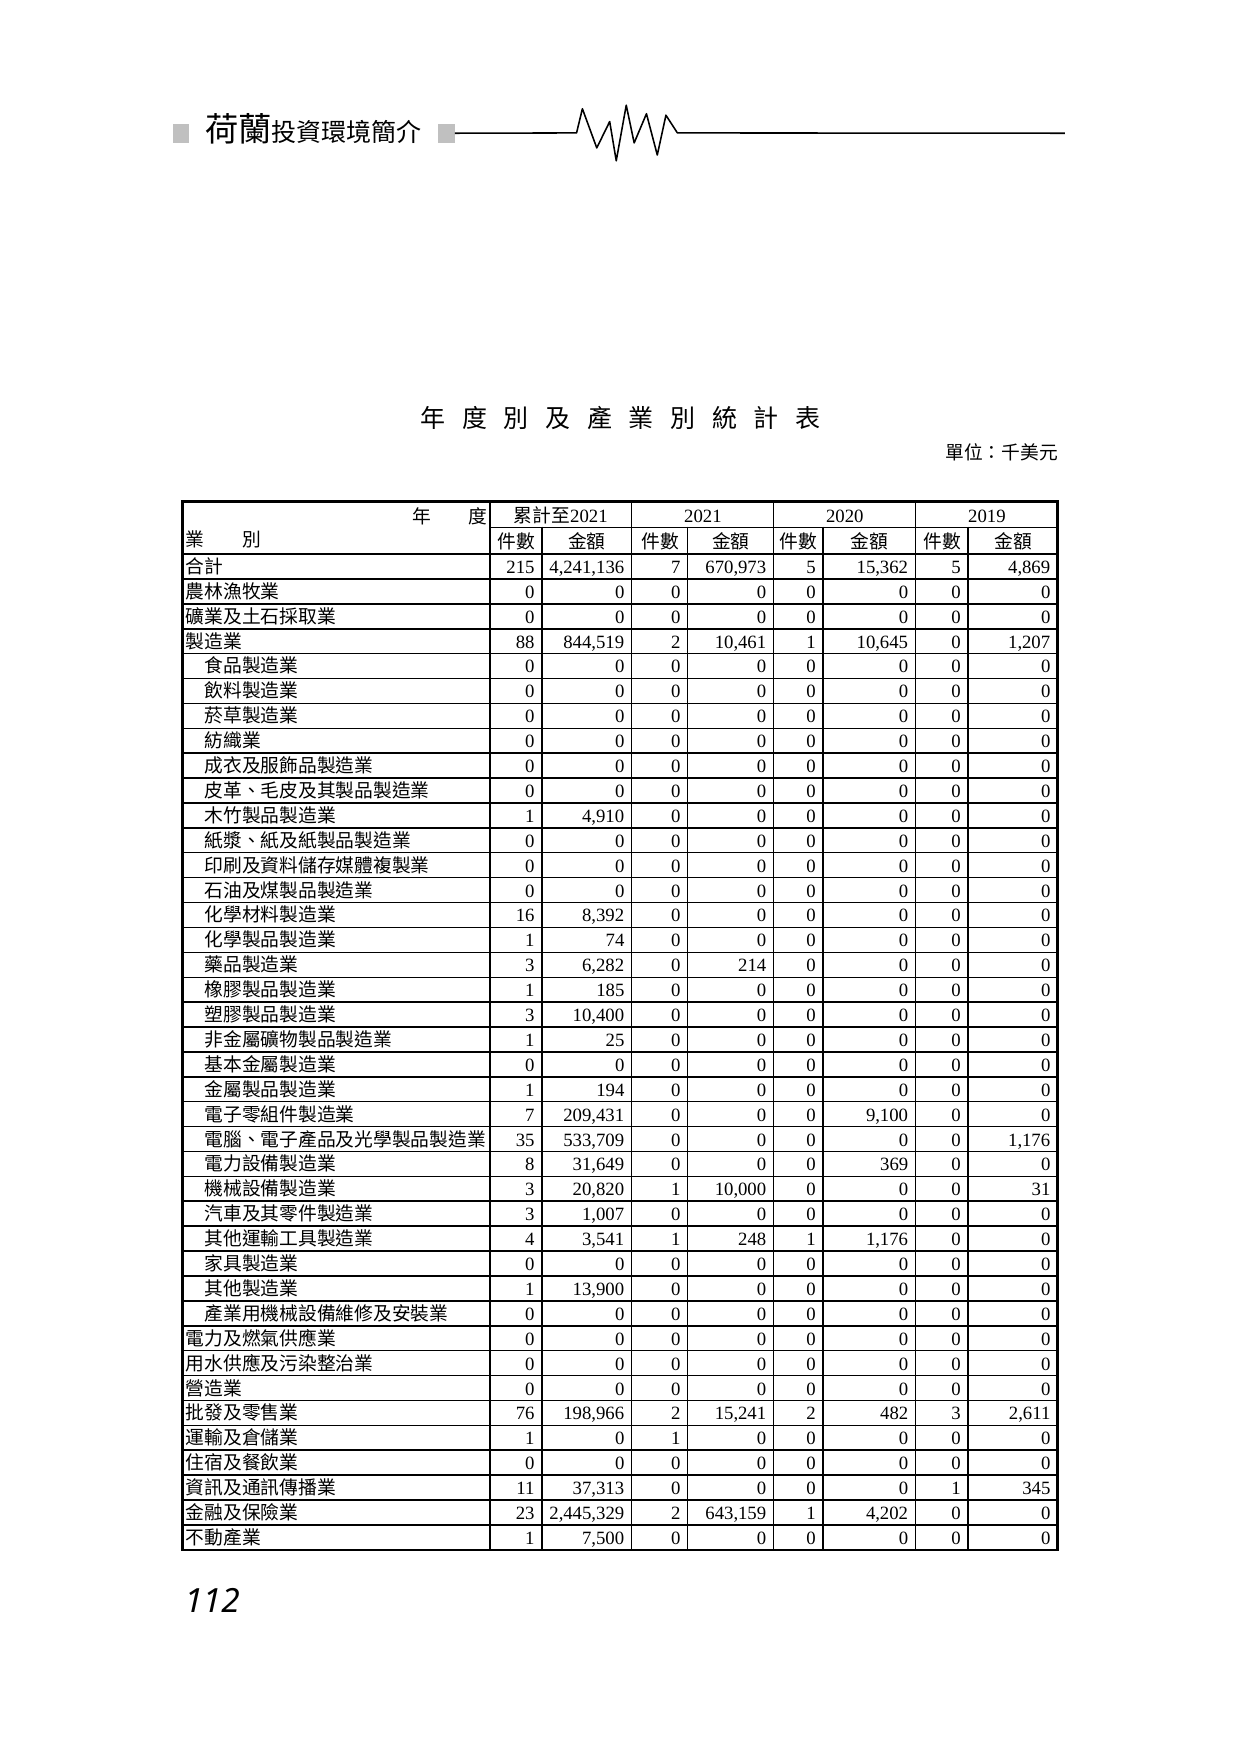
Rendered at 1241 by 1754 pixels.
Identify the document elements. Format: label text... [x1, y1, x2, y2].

table_cell 0 [916, 1102, 967, 1126]
table_cell 844,519 [543, 630, 631, 653]
table_cell 0 [916, 779, 967, 802]
table_cell 0 [632, 729, 687, 752]
table_cell 0 [916, 1526, 967, 1549]
table_cell 0 [969, 953, 1056, 976]
table_cell 0 [969, 779, 1056, 802]
table_cell 0 [774, 1327, 822, 1350]
table_cell 0 [824, 1078, 915, 1101]
table_cell 1,176 [969, 1127, 1056, 1151]
table_cell 5 [916, 555, 967, 578]
table_cell 0 [969, 1526, 1056, 1549]
table_cell 0 [774, 1202, 822, 1225]
table_cell 0 [632, 903, 687, 927]
table_cell 0 [774, 1426, 822, 1449]
table_cell 0 [688, 853, 773, 877]
table_cell 0 [916, 1302, 967, 1325]
table_cell 0 [774, 1451, 822, 1474]
table_cell 0 [688, 779, 773, 802]
table_cell 電力及燃氣供應業 [184, 1327, 489, 1350]
table_cell 0 [969, 1078, 1056, 1101]
table_cell 0 [969, 1451, 1056, 1474]
table_cell 198,966 [543, 1401, 631, 1424]
table_cell 0 [688, 1376, 773, 1399]
table_cell 0 [774, 1053, 822, 1076]
table_cell 機械設備製造業 [184, 1177, 489, 1200]
table_cell 金融及保險業 [184, 1501, 489, 1524]
table_cell 0 [916, 1451, 967, 1474]
table_cell 基本金屬製造業 [184, 1053, 489, 1076]
table_cell 成衣及服飾品製造業 [184, 754, 489, 777]
table_cell 0 [969, 1102, 1056, 1126]
table_cell 6,282 [543, 953, 631, 976]
table_cell 0 [774, 605, 822, 628]
table_cell 0 [688, 978, 773, 1001]
table_cell 0 [916, 630, 967, 653]
table_cell 0 [824, 853, 915, 877]
table_cell 0 [543, 1426, 631, 1449]
table_cell 0 [774, 878, 822, 902]
table_cell 4,241,136 [543, 555, 631, 578]
table_cell 10,400 [543, 1003, 631, 1026]
table_cell 0 [824, 1426, 915, 1449]
table_cell 電子零組件製造業 [184, 1102, 489, 1126]
table_cell 石油及煤製品製造業 [184, 878, 489, 902]
table_cell 0 [969, 1302, 1056, 1325]
table_cell 0 [824, 1476, 915, 1499]
table_cell 0 [491, 1302, 541, 1325]
table_cell 0 [969, 928, 1056, 951]
table_cell 2 [632, 1501, 687, 1524]
table_cell 194 [543, 1078, 631, 1101]
table_cell 76 [491, 1401, 541, 1424]
table_cell 紙漿、紙及紙製品製造業 [184, 829, 489, 852]
table_cell 0 [969, 1252, 1056, 1275]
table_cell 0 [491, 853, 541, 877]
table_cell 0 [491, 1376, 541, 1399]
table_cell 0 [491, 829, 541, 852]
table_cell 0 [969, 1202, 1056, 1225]
table_cell 1 [491, 978, 541, 1001]
table_cell 0 [824, 1003, 915, 1026]
table_cell 0 [824, 804, 915, 827]
table_cell 1 [491, 928, 541, 951]
table_cell 0 [688, 1202, 773, 1225]
table_cell 0 [969, 1003, 1056, 1026]
table_cell 0 [543, 1053, 631, 1076]
table_cell 0 [916, 1202, 967, 1225]
table_cell 8 [491, 1152, 541, 1176]
table_cell 0 [774, 928, 822, 951]
table_cell 0 [688, 654, 773, 678]
table_cell 農林漁牧業 [184, 580, 489, 603]
table_cell 家具製造業 [184, 1252, 489, 1275]
table_cell 0 [632, 1376, 687, 1399]
table_cell 0 [824, 580, 915, 603]
table_cell 0 [632, 1327, 687, 1350]
table_cell 2 [632, 630, 687, 653]
table_cell 0 [916, 704, 967, 727]
table_cell 0 [688, 804, 773, 827]
table_cell 0 [543, 829, 631, 852]
table_cell 0 [632, 1078, 687, 1101]
table_cell 0 [916, 1127, 967, 1151]
table_cell 0 [688, 903, 773, 927]
table_cell 0 [824, 1277, 915, 1300]
table_cell 0 [632, 605, 687, 628]
table_cell 88 [491, 630, 541, 653]
table_cell 0 [543, 580, 631, 603]
table_cell 礦業及土石採取業 [184, 605, 489, 628]
table_cell 0 [688, 679, 773, 702]
table_cell 2,445,329 [543, 1501, 631, 1524]
table_cell 0 [916, 953, 967, 976]
table_cell 0 [774, 754, 822, 777]
table_cell 0 [774, 853, 822, 877]
table_cell 0 [916, 679, 967, 702]
table_cell 0 [491, 1252, 541, 1275]
table_cell 批發及零售業 [184, 1401, 489, 1424]
table_cell 0 [824, 1376, 915, 1399]
table_cell 0 [969, 1351, 1056, 1375]
table_cell 0 [824, 605, 915, 628]
table_cell 0 [824, 704, 915, 727]
table_cell 0 [774, 1003, 822, 1026]
table_cell 0 [632, 1526, 687, 1549]
table_cell 0 [824, 1351, 915, 1375]
table_cell 1 [491, 804, 541, 827]
table_cell 0 [543, 1376, 631, 1399]
table_cell 0 [491, 1053, 541, 1076]
table_cell 23 [491, 1501, 541, 1524]
table_cell 4,202 [824, 1501, 915, 1524]
table_cell 0 [969, 1227, 1056, 1250]
table_cell 0 [688, 580, 773, 603]
table_cell 209,431 [543, 1102, 631, 1126]
table_cell 0 [824, 1526, 915, 1549]
table_cell 0 [774, 1351, 822, 1375]
table_cell 369 [824, 1152, 915, 1176]
table_cell 0 [774, 978, 822, 1001]
table_cell 0 [632, 1277, 687, 1300]
table_cell 0 [969, 878, 1056, 902]
table_cell 0 [491, 1327, 541, 1350]
table_cell 16 [491, 903, 541, 927]
table_cell 0 [632, 1028, 687, 1051]
table_cell 533,709 [543, 1127, 631, 1151]
table_cell 0 [632, 754, 687, 777]
table_cell 電腦、電子產品及光學製品製造業 [184, 1127, 489, 1151]
table_cell 0 [491, 779, 541, 802]
table_cell 0 [491, 754, 541, 777]
table_cell 0 [632, 1451, 687, 1474]
table_cell 1 [774, 1227, 822, 1250]
table_cell 0 [774, 704, 822, 727]
table_cell 0 [774, 779, 822, 802]
table_cell 0 [916, 605, 967, 628]
table_cell 0 [824, 953, 915, 976]
table_cell 菸草製造業 [184, 704, 489, 727]
table_cell 0 [824, 1202, 915, 1225]
table_cell 74 [543, 928, 631, 951]
table_cell 0 [916, 928, 967, 951]
table_cell 0 [824, 1053, 915, 1076]
table_cell 1 [774, 630, 822, 653]
table_cell 0 [916, 1327, 967, 1350]
table_cell 214 [688, 953, 773, 976]
table_cell 0 [916, 1277, 967, 1300]
table_cell 0 [969, 1053, 1056, 1076]
table_cell 15,362 [824, 555, 915, 578]
table_cell 0 [632, 1053, 687, 1076]
table_cell 0 [632, 1252, 687, 1275]
table_cell 0 [543, 679, 631, 702]
table_cell 0 [632, 953, 687, 976]
table_cell 1,207 [969, 630, 1056, 653]
table_cell 其他製造業 [184, 1277, 489, 1300]
table_cell 0 [774, 953, 822, 976]
table_cell 食品製造業 [184, 654, 489, 678]
table_cell 13,900 [543, 1277, 631, 1300]
table_cell 0 [774, 729, 822, 752]
table_cell 8,392 [543, 903, 631, 927]
table_cell 15,241 [688, 1401, 773, 1424]
table_cell 0 [688, 1152, 773, 1176]
table_cell 3 [916, 1401, 967, 1424]
table_cell 0 [543, 729, 631, 752]
table_cell 化學材料製造業 [184, 903, 489, 927]
table_cell 金額 [824, 528, 915, 553]
table_cell 11 [491, 1476, 541, 1499]
table_cell 0 [824, 1302, 915, 1325]
table_cell 0 [688, 1127, 773, 1151]
table_cell 0 [916, 1177, 967, 1200]
table_cell 0 [491, 1351, 541, 1375]
table_cell 0 [491, 704, 541, 727]
table_cell 金額 [688, 528, 773, 553]
table_cell 0 [969, 853, 1056, 877]
table_cell 0 [491, 654, 541, 678]
table_cell 件數 [774, 528, 822, 553]
table_cell 0 [543, 1302, 631, 1325]
table_cell 643,159 [688, 1501, 773, 1524]
table_cell 0 [916, 829, 967, 852]
table_cell 資訊及通訊傳播業 [184, 1476, 489, 1499]
table_cell 4 [491, 1227, 541, 1250]
table_cell 0 [916, 1426, 967, 1449]
table_cell 0 [969, 679, 1056, 702]
table_cell 0 [969, 1426, 1056, 1449]
table_cell 0 [688, 605, 773, 628]
table_cell 0 [969, 729, 1056, 752]
table_cell 0 [916, 878, 967, 902]
table_cell 飲料製造業 [184, 679, 489, 702]
table_cell 0 [688, 1426, 773, 1449]
table_cell 1 [491, 1426, 541, 1449]
table_cell 1 [916, 1476, 967, 1499]
table_cell 0 [824, 928, 915, 951]
table_cell 0 [916, 978, 967, 1001]
table_cell 2 [632, 1401, 687, 1424]
table_cell 件數 [916, 528, 967, 553]
table_cell 37,313 [543, 1476, 631, 1499]
table_cell 0 [774, 1078, 822, 1101]
table_cell 0 [824, 978, 915, 1001]
table_cell 0 [824, 1451, 915, 1474]
table_cell 0 [916, 1152, 967, 1176]
table_header 2019 [916, 503, 1056, 527]
table_cell 0 [774, 1102, 822, 1126]
table_cell 0 [543, 779, 631, 802]
table_cell 0 [688, 1351, 773, 1375]
table_cell 185 [543, 978, 631, 1001]
table_cell 0 [824, 1252, 915, 1275]
table_cell 3 [491, 1177, 541, 1200]
table_cell 0 [916, 853, 967, 877]
table_cell 汽車及其零件製造業 [184, 1202, 489, 1225]
table_cell 1,176 [824, 1227, 915, 1250]
table_cell 2,611 [969, 1401, 1056, 1424]
table_cell 0 [916, 1053, 967, 1076]
table_cell 0 [774, 1177, 822, 1200]
table_cell 0 [688, 1526, 773, 1549]
table_cell 0 [774, 1376, 822, 1399]
table_cell 0 [916, 1078, 967, 1101]
table_cell 31 [969, 1177, 1056, 1200]
table_cell 塑膠製品製造業 [184, 1003, 489, 1026]
table_cell 0 [491, 580, 541, 603]
table_cell 0 [969, 580, 1056, 603]
table_cell 0 [774, 580, 822, 603]
table_header 年 度 業 別 [184, 503, 489, 553]
table_cell 0 [774, 1277, 822, 1300]
table_cell 0 [632, 1202, 687, 1225]
table_cell 1 [632, 1177, 687, 1200]
table_cell 0 [491, 1451, 541, 1474]
table_cell 0 [688, 878, 773, 902]
table_cell 7 [491, 1102, 541, 1126]
table_cell 0 [824, 654, 915, 678]
table_cell 0 [916, 1252, 967, 1275]
table_cell 0 [969, 1028, 1056, 1051]
table_cell 10,461 [688, 630, 773, 653]
table_cell 4,910 [543, 804, 631, 827]
table_cell 藥品製造業 [184, 953, 489, 976]
table_cell 0 [688, 754, 773, 777]
table_cell 橡膠製品製造業 [184, 978, 489, 1001]
table_cell 482 [824, 1401, 915, 1424]
table_header 2020 [774, 503, 915, 527]
table_cell 20,820 [543, 1177, 631, 1200]
table_cell 0 [688, 1476, 773, 1499]
table_cell 0 [969, 605, 1056, 628]
table_cell 3 [491, 1202, 541, 1225]
table_cell 9,100 [824, 1102, 915, 1126]
table_cell 10,000 [688, 1177, 773, 1200]
table_cell 0 [543, 605, 631, 628]
table_cell 0 [543, 654, 631, 678]
table_cell 0 [632, 580, 687, 603]
table_cell 0 [774, 1526, 822, 1549]
table_cell 0 [632, 704, 687, 727]
table_header 2021 [632, 503, 773, 527]
table_cell 0 [688, 729, 773, 752]
table_cell 運輸及倉儲業 [184, 1426, 489, 1449]
table_cell 0 [824, 779, 915, 802]
table_cell 0 [824, 679, 915, 702]
table_cell 5 [774, 555, 822, 578]
table_cell 件數 [632, 528, 687, 553]
table_cell 0 [688, 1302, 773, 1325]
table_cell 0 [824, 1327, 915, 1350]
table_cell 0 [543, 1252, 631, 1275]
table_cell 0 [543, 754, 631, 777]
table_cell 0 [688, 1277, 773, 1300]
table_cell 1 [491, 1028, 541, 1051]
table_cell 0 [969, 704, 1056, 727]
table_cell 金額 [969, 528, 1056, 553]
table_cell 2 [774, 1401, 822, 1424]
table_cell 0 [774, 1302, 822, 1325]
table_cell 1,007 [543, 1202, 631, 1225]
table_cell 0 [969, 804, 1056, 827]
table_cell 0 [632, 853, 687, 877]
table_cell 0 [824, 878, 915, 902]
table_cell 0 [916, 654, 967, 678]
table_cell 0 [688, 829, 773, 852]
table_cell 0 [916, 903, 967, 927]
table_cell 345 [969, 1476, 1056, 1499]
table_cell 0 [969, 754, 1056, 777]
table_cell 0 [916, 1501, 967, 1524]
table_cell 0 [688, 1028, 773, 1051]
table_cell 3,541 [543, 1227, 631, 1250]
table_cell 0 [774, 654, 822, 678]
table_cell 0 [632, 1102, 687, 1126]
table_cell 0 [969, 1501, 1056, 1524]
table_cell 0 [688, 1053, 773, 1076]
table_cell 0 [969, 654, 1056, 678]
table_cell 0 [774, 903, 822, 927]
table_cell 0 [688, 1451, 773, 1474]
table_cell 3 [491, 1003, 541, 1026]
table_cell 0 [969, 1327, 1056, 1350]
table_cell 0 [916, 1227, 967, 1250]
table_cell 0 [969, 829, 1056, 852]
table_cell 0 [969, 1152, 1056, 1176]
table_cell 0 [688, 1102, 773, 1126]
table_cell 1 [491, 1526, 541, 1549]
table_cell 0 [543, 1451, 631, 1474]
table_cell 1 [774, 1501, 822, 1524]
table_cell 1 [491, 1277, 541, 1300]
table_cell 0 [632, 878, 687, 902]
table_cell 產業用機械設備維修及安裝業 [184, 1302, 489, 1325]
table_cell 0 [916, 1028, 967, 1051]
table_cell 0 [632, 829, 687, 852]
table_cell 7 [632, 555, 687, 578]
table_cell 0 [632, 804, 687, 827]
table_cell 化學製品製造業 [184, 928, 489, 951]
table_cell 0 [632, 679, 687, 702]
table_cell 248 [688, 1227, 773, 1250]
table_cell 0 [632, 1476, 687, 1499]
text 單位：千美元 [183, 438, 1058, 465]
table_cell 0 [774, 1028, 822, 1051]
table_cell 0 [824, 1177, 915, 1200]
table_cell 0 [969, 1376, 1056, 1399]
table_cell 木竹製品製造業 [184, 804, 489, 827]
table_cell 1 [491, 1078, 541, 1101]
table_cell 0 [491, 878, 541, 902]
text 年度別及產業別統計表 [183, 375, 1058, 438]
table_cell 0 [916, 729, 967, 752]
table_cell 0 [688, 704, 773, 727]
table_cell 0 [774, 1152, 822, 1176]
table_cell 不動產業 [184, 1526, 489, 1549]
table_cell 3 [491, 953, 541, 976]
table_cell 0 [916, 580, 967, 603]
table_cell 0 [969, 978, 1056, 1001]
table_cell 0 [824, 1127, 915, 1151]
table_cell 0 [632, 779, 687, 802]
table_cell 10,645 [824, 630, 915, 653]
table_cell 件數 [491, 528, 541, 553]
table_cell 合計 [184, 555, 489, 578]
table_cell 0 [632, 1302, 687, 1325]
table_cell 0 [916, 1376, 967, 1399]
table_cell 0 [774, 1476, 822, 1499]
table_cell 0 [632, 1152, 687, 1176]
table_cell 0 [491, 605, 541, 628]
table_cell 0 [774, 1252, 822, 1275]
table_cell 0 [632, 978, 687, 1001]
table_cell 紡織業 [184, 729, 489, 752]
table_cell 0 [543, 1351, 631, 1375]
table_cell 0 [916, 754, 967, 777]
table_cell 住宿及餐飲業 [184, 1451, 489, 1474]
table_cell 4,869 [969, 555, 1056, 578]
table_cell 金屬製品製造業 [184, 1078, 489, 1101]
table_cell 1 [632, 1227, 687, 1250]
table_cell 0 [774, 804, 822, 827]
table_cell 0 [688, 1252, 773, 1275]
table_cell 製造業 [184, 630, 489, 653]
table_cell 0 [543, 878, 631, 902]
table_cell 0 [824, 829, 915, 852]
table_cell 0 [969, 903, 1056, 927]
table_header 累計至2021 [491, 503, 631, 527]
table_cell 0 [774, 1127, 822, 1151]
table_cell 215 [491, 555, 541, 578]
table_cell 25 [543, 1028, 631, 1051]
table_cell 0 [916, 804, 967, 827]
table_cell 670,973 [688, 555, 773, 578]
table_cell 0 [824, 903, 915, 927]
table_cell 0 [491, 729, 541, 752]
table_cell 7,500 [543, 1526, 631, 1549]
table_cell 0 [491, 679, 541, 702]
table_cell 0 [632, 928, 687, 951]
table_cell 0 [824, 754, 915, 777]
table_cell 0 [632, 1127, 687, 1151]
table_cell 電力設備製造業 [184, 1152, 489, 1176]
table_cell 0 [688, 928, 773, 951]
table_cell 0 [916, 1351, 967, 1375]
table_cell 0 [632, 1351, 687, 1375]
table_cell 金額 [543, 528, 631, 553]
table_cell 0 [824, 1028, 915, 1051]
table_cell 0 [824, 729, 915, 752]
table_cell 1 [632, 1426, 687, 1449]
table_cell 35 [491, 1127, 541, 1151]
table_cell 其他運輸工具製造業 [184, 1227, 489, 1250]
table_cell 0 [916, 1003, 967, 1026]
table_cell 用水供應及污染整治業 [184, 1351, 489, 1375]
table_cell 非金屬礦物製品製造業 [184, 1028, 489, 1051]
table_cell 0 [688, 1003, 773, 1026]
table_cell 營造業 [184, 1376, 489, 1399]
table_cell 皮革、毛皮及其製品製造業 [184, 779, 489, 802]
table_cell 0 [774, 829, 822, 852]
table_cell 0 [969, 1277, 1056, 1300]
table_cell 0 [688, 1327, 773, 1350]
table_cell 0 [543, 704, 631, 727]
table_cell 31,649 [543, 1152, 631, 1176]
table_cell 0 [632, 1003, 687, 1026]
table_cell 0 [688, 1078, 773, 1101]
table_cell 0 [774, 679, 822, 702]
table_cell 印刷及資料儲存媒體複製業 [184, 853, 489, 877]
table_cell 0 [632, 654, 687, 678]
table_cell 0 [543, 1327, 631, 1350]
table_cell 0 [543, 853, 631, 877]
